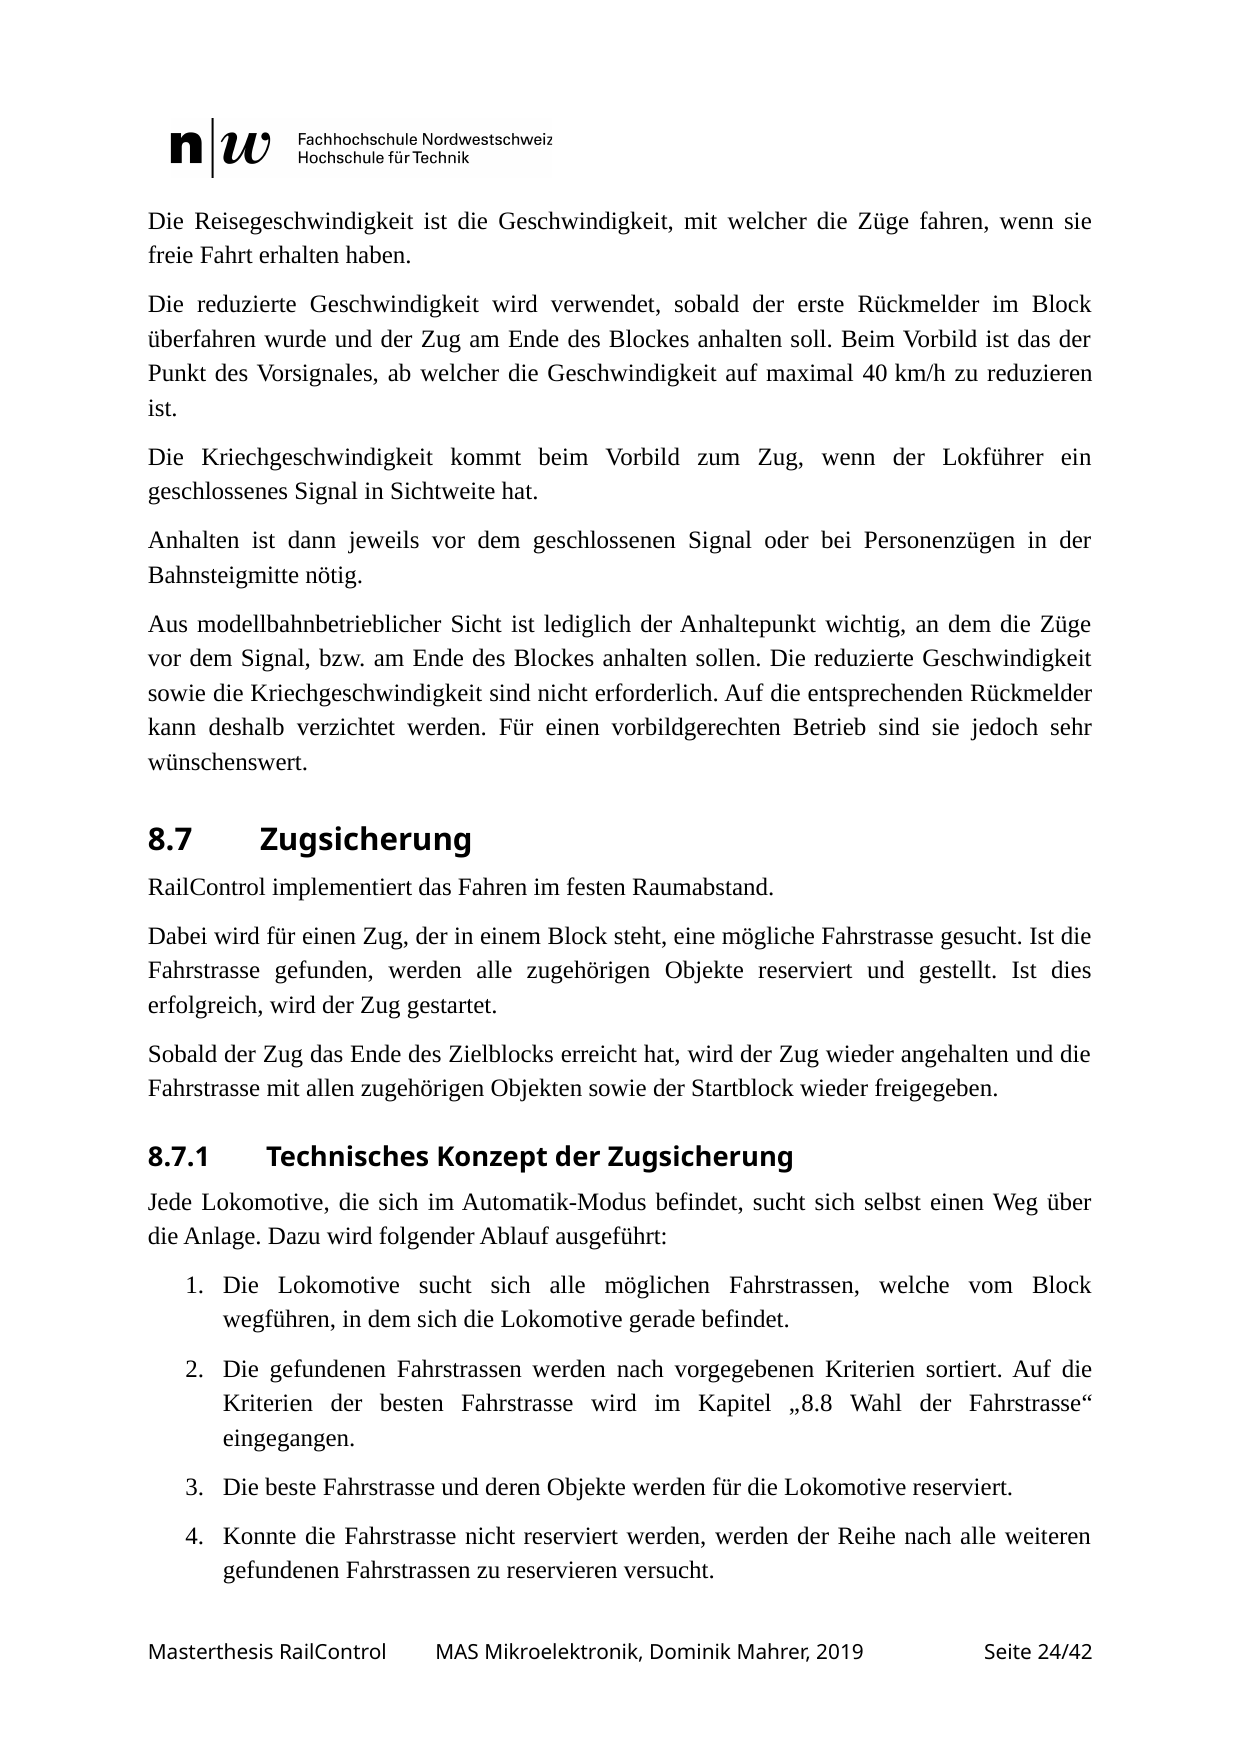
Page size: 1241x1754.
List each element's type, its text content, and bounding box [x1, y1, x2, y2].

text Die Kriechgeschwindigkeit kommt beim Vorbild zum Zug, wenn der Lokführer ein geschlossenes Signal in Sichtweite hat. [148, 442, 1093, 505]
list Konnte die Fahrstrasse nicht reserviert werden, werden der Reihe nach alle weiteren gefundenen Fahrstrassen zu reservieren versucht. [185, 1521, 1093, 1584]
subtitle Zugsicherung [148, 817, 1093, 859]
text Dabei wird für einen Zug, der in einem Block steht, eine mögliche Fahrstrasse gesucht. Ist die Fahrstrasse gefunden, werden alle zugehörigen Objekte reserviert und gestellt. Ist dies erfolgreich, wird der Zug gestartet. [148, 921, 1093, 1018]
text Jede Lokomotive, die sich im Automatik-Modus befindet, sucht sich selbst einen Weg über die Anlage. Dazu wird folgender Ablauf ausgeführt: [148, 1187, 1093, 1250]
text RailControl implementiert das Fahren im festen Raumabstand. [148, 872, 1093, 900]
list Die Lokomotive sucht sich alle möglichen Fahrstrassen, welche vom Block wegführen, in dem sich die Lokomotive gerade befindet. [185, 1270, 1093, 1333]
text Aus modellbahnbetrieblicher Sicht ist lediglich der Anhaltepunkt wichtig, an dem die Züge vor dem Signal, bzw. am Ende des Blockes anhalten sollen. Die reduzierte Geschwindigkeit sowie die Kriechgeschwindigkeit sind nicht erforderlich. Auf die entsprechenden Rückmelder kann deshalb verzichtet werden. Für einen vorbildgerechten Betrieb sind sie jedoch sehr wünschenswert. [148, 609, 1093, 776]
text Sobald der Zug das Ende des Zielblocks erreicht hat, wird der Zug wieder angehalten und die Fahrstrasse mit allen zugehörigen Objekten sowie der Startblock wieder freigegeben. [148, 1039, 1093, 1102]
list Die gefundenen Fahrstrassen werden nach vorgegebenen Kriterien sortiert. Auf die Kriterien der besten Fahrstrasse wird im Kapitel „8.8 Wahl der Fahrstrasse“ eingegangen. [185, 1354, 1093, 1451]
text Die Reisegeschwindigkeit ist die Geschwindigkeit, mit welcher die Züge fahren, wenn sie freie Fahrt erhalten haben. [148, 206, 1093, 269]
subtitle Technisches Konzept der Zugsicherung [148, 1137, 1093, 1174]
list Die beste Fahrstrasse und deren Objekte werden für die Lokomotive reserviert. [185, 1472, 1093, 1500]
picture [170, 118, 553, 178]
text Die reduzierte Geschwindigkeit wird verwendet, sobald der erste Rückmelder im Block überfahren wurde und der Zug am Ende des Blockes anhalten soll. Beim Vorbild ist das der Punkt des Vorsignales, ab welcher die Geschwindigkeit auf maximal 40 km/h zu reduzieren ist. [148, 289, 1093, 422]
text Anhalten ist dann jeweils vor dem geschlossenen Signal oder bei Personenzügen in der Bahnsteigmitte nötig. [148, 525, 1093, 589]
